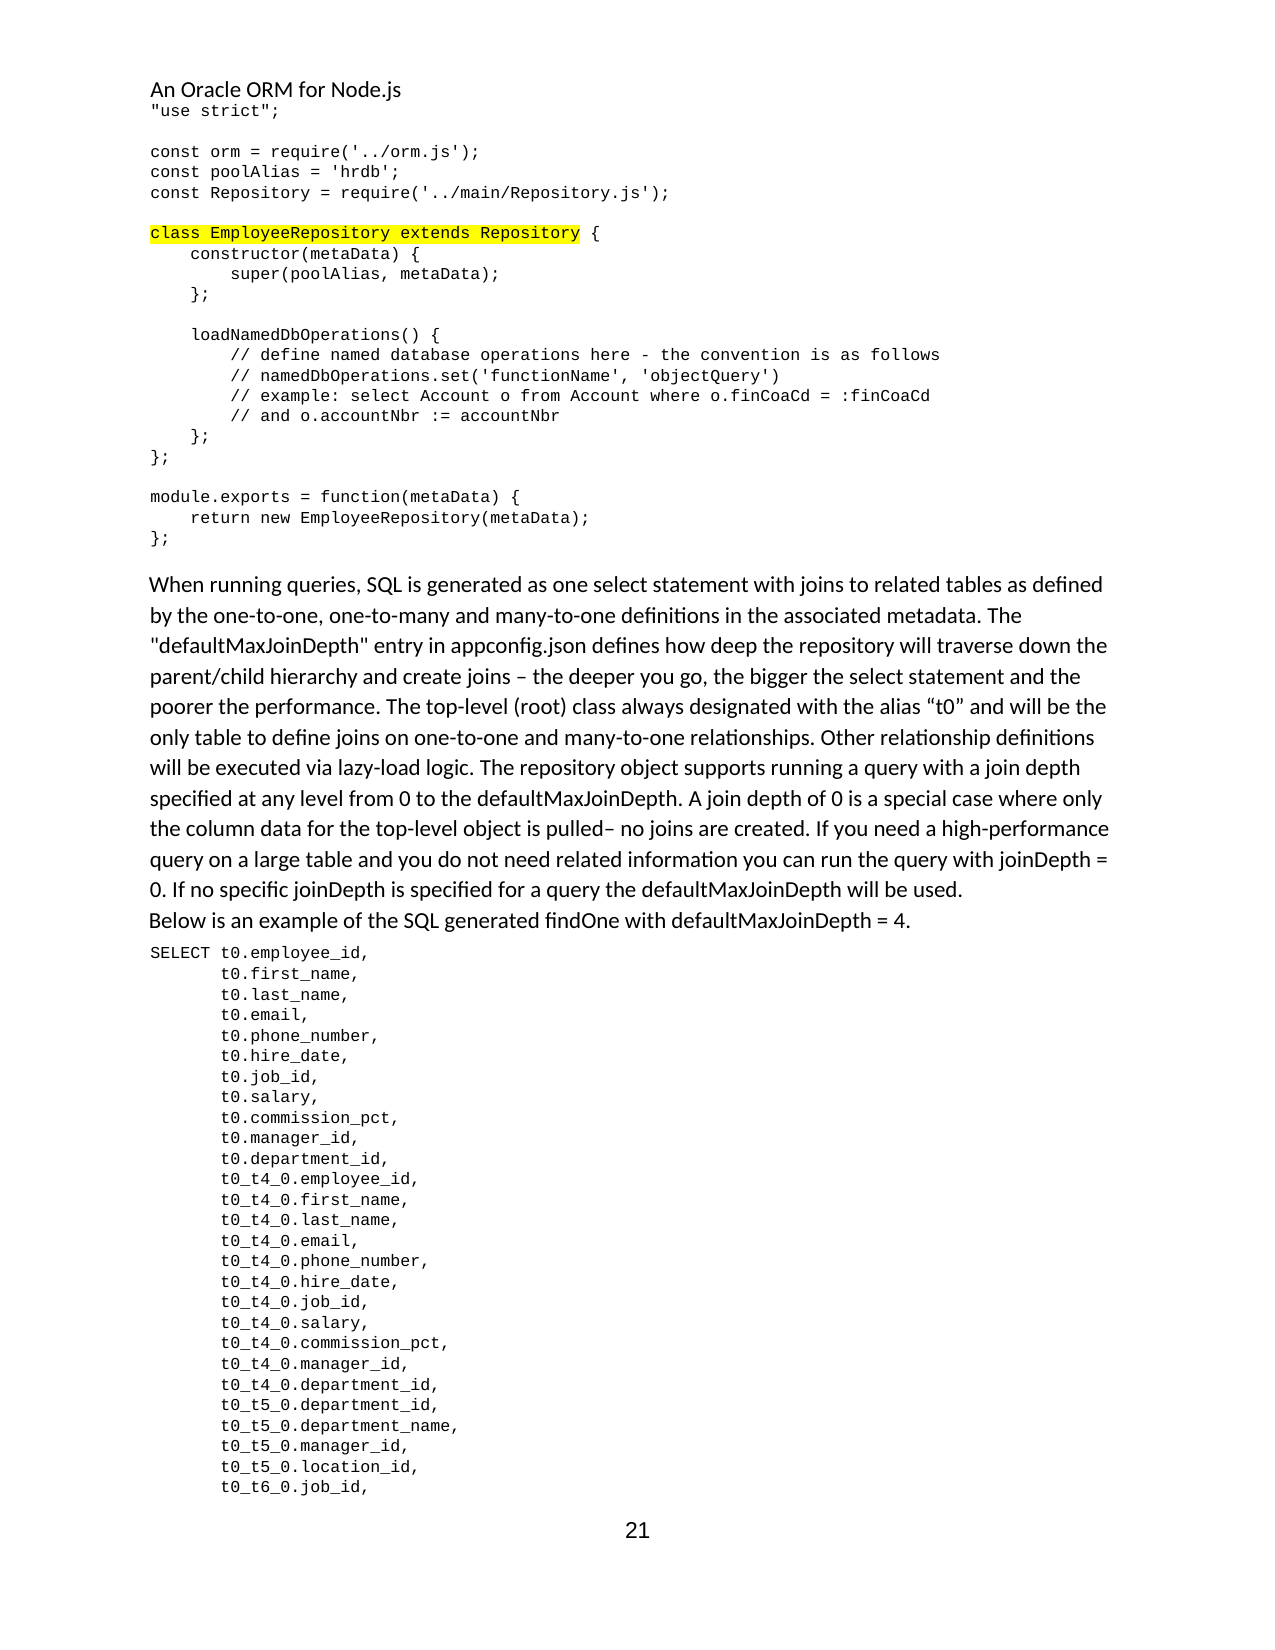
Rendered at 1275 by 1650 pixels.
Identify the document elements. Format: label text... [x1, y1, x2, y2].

text When running queries, SQL is generated as one select statement with joins to related tables as defined by the one-to-one, one-to-many and many-to-one definitions in the associated metadata. The "defaultMaxJoinDepth" entry in appconfig.json defines how deep the repository will traverse down the parent/child hierarchy and create joins – the deeper you go, the bigger the select statement and the poorer the performance. The top-level (root) class always designated with the alias “t0” and will be the only table to define joins on one-to-one and many-to-one relationships. Other relationship definitions will be executed via lazy-load logic. The repository object supports running a query with a join depth specified at any level from 0 to the defaultMaxJoinDepth. A join depth of 0 is a special case where only the column data for the top-level object is pulled– no joins are created. If you need a high-performance query on a large table and you do not need related information you can run the query with joinDepth = 0. If no specific joinDepth is specified for a query the defaultMaxJoinDepth will be used. [148, 570, 1132, 903]
text class EmployeeRepository extends Repository { [150, 225, 1143, 244]
text t0_t4_0.phone_number, [150, 1253, 1143, 1272]
text t0_t5_0.location_id, [150, 1458, 1143, 1477]
text t0.salary, [150, 1089, 1143, 1108]
text t0_t4_0.commission_pct, [150, 1335, 1143, 1354]
text const poolAlias = 'hrdb'; [150, 164, 1143, 183]
text t0_t5_0.manager_id, [150, 1438, 1143, 1456]
text }; [150, 286, 1143, 305]
text t0_t4_0.job_id, [150, 1294, 1143, 1313]
text Below is an example of the SQL generated findOne with defaultMaxJoinDepth = 4. [148, 906, 1132, 934]
text t0_t5_0.department_id, [150, 1397, 1143, 1415]
text }; [150, 448, 1143, 467]
text const Repository = require('../main/Repository.js'); [150, 184, 1143, 203]
text return new EmployeeRepository(metaData); [150, 509, 1143, 528]
text t0.manager_id, [150, 1130, 1143, 1149]
text t0.hire_date, [150, 1048, 1143, 1067]
text t0.email, [150, 1007, 1143, 1026]
text t0_t5_0.department_name, [150, 1417, 1143, 1436]
text SELECT t0.employee_id, [150, 945, 1143, 964]
text t0_t4_0.last_name, [150, 1212, 1143, 1231]
text t0.commission_pct, [150, 1109, 1143, 1128]
text t0_t4_0.department_id, [150, 1376, 1143, 1395]
text loadNamedDbOperations() { [150, 326, 1143, 345]
text const orm = require('../orm.js'); [150, 144, 1143, 162]
text t0_t4_0.manager_id, [150, 1356, 1143, 1374]
text // and o.accountNbr := accountNbr [150, 408, 1143, 427]
text t0.job_id, [150, 1068, 1143, 1087]
text "use strict"; [150, 103, 1143, 122]
text t0.phone_number, [150, 1027, 1143, 1046]
text t0.department_id, [150, 1150, 1143, 1169]
text // example: select Account o from Account where o.finCoaCd = :finCoaCd [150, 387, 1143, 406]
text t0_t4_0.email, [150, 1232, 1143, 1251]
text }; [150, 529, 1143, 548]
text t0_t4_0.first_name, [150, 1191, 1143, 1210]
text constructor(metaData) { [150, 245, 1143, 264]
text // namedDbOperations.set('functionName', 'objectQuery') [150, 367, 1143, 386]
text module.exports = function(metaData) { [150, 489, 1143, 508]
text t0_t6_0.job_id, [150, 1479, 1143, 1497]
text t0.last_name, [150, 986, 1143, 1005]
text }; [150, 428, 1143, 447]
text // define named database operations here - the convention is as follows [150, 347, 1143, 366]
text t0.first_name, [150, 966, 1143, 984]
text t0_t4_0.hire_date, [150, 1273, 1143, 1292]
text super(poolAlias, metaData); [150, 266, 1143, 284]
text t0_t4_0.salary, [150, 1314, 1143, 1333]
text t0_t4_0.employee_id, [150, 1171, 1143, 1190]
